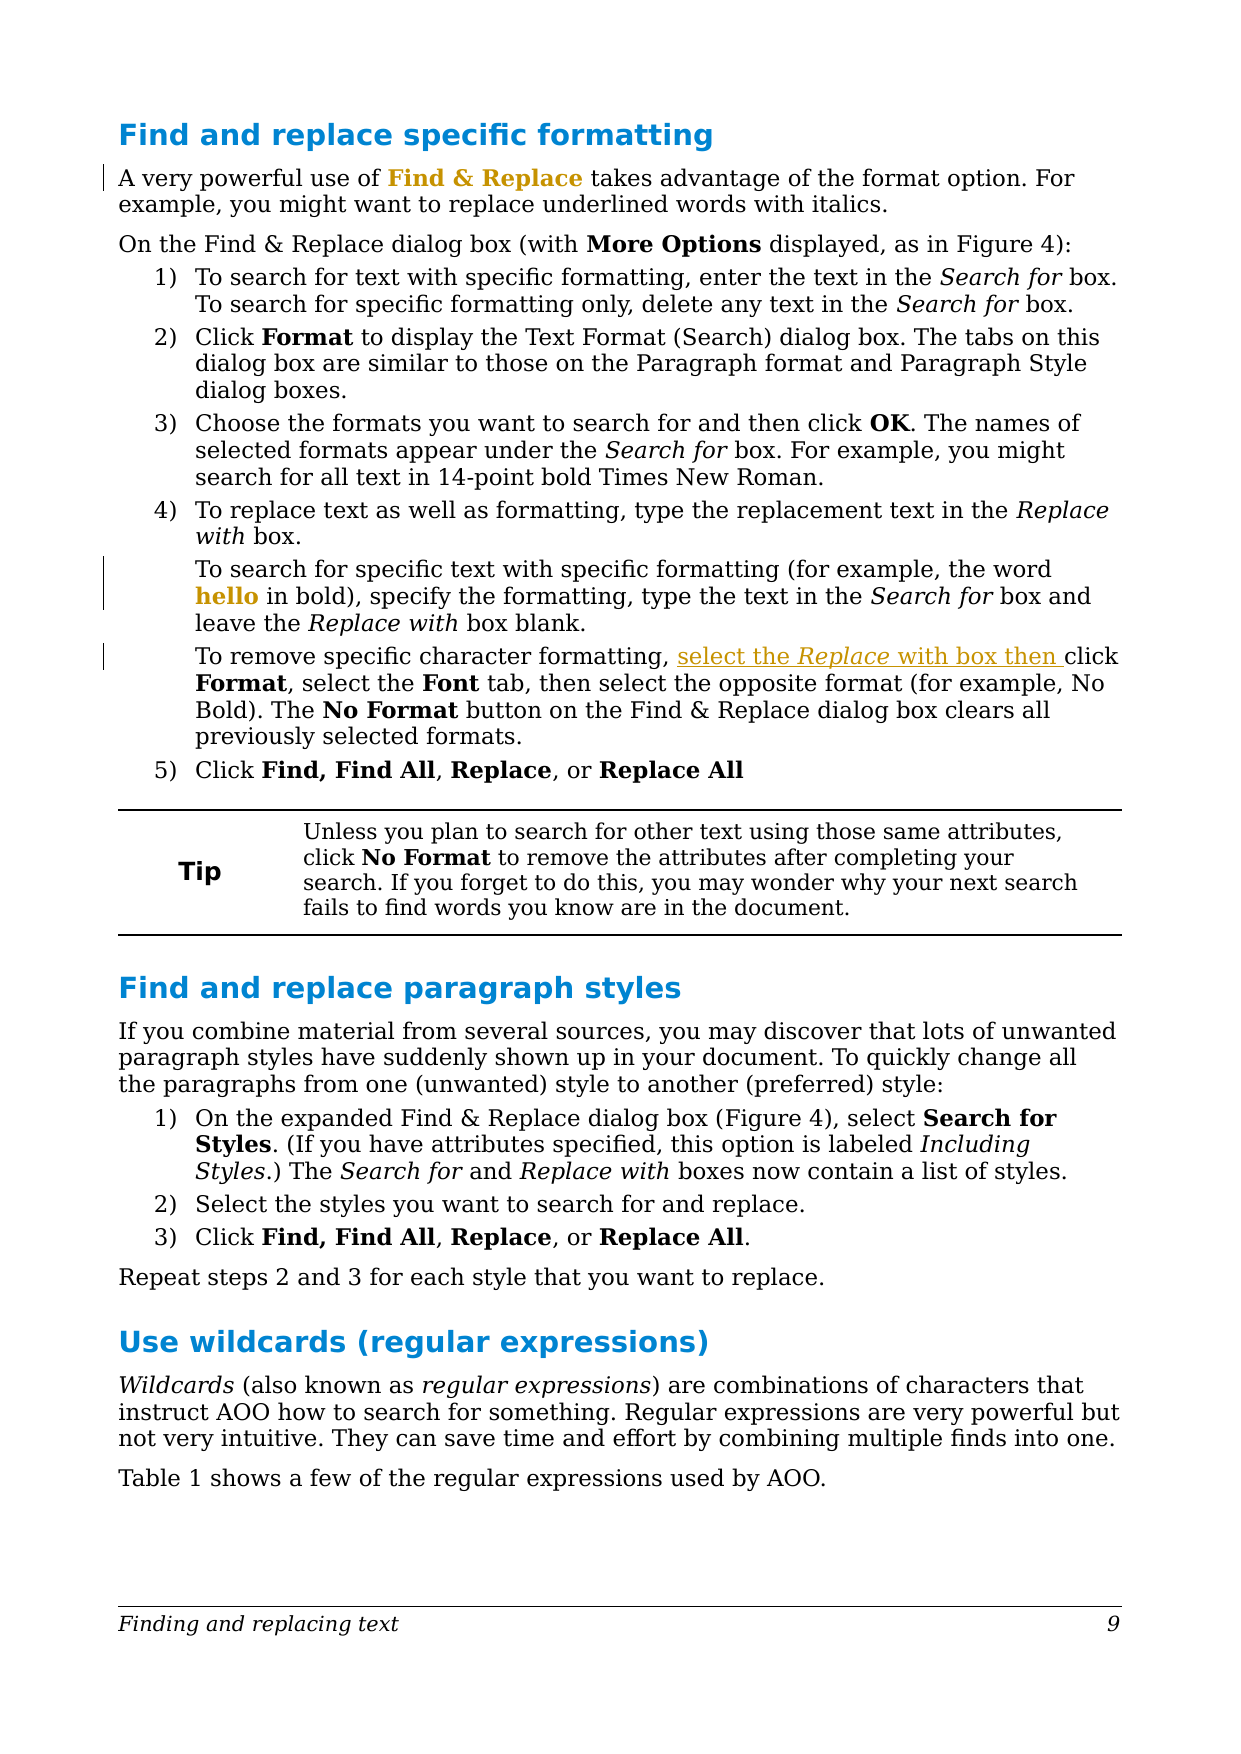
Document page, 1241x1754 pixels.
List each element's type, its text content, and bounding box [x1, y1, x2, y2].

text A very powerful use of Find & Replace takes advantage of the format option. For example, you might want to replace underlined words with italics. [118, 164, 1122, 218]
subtitle Find and replace specific formatting [118, 118, 1122, 152]
list To remove specific character formatting, select the Replace with box then click Format, select the Font tab, then select the opposite format (for example, No Bold). The No Format button on the Find & Replace dialog box clears all previously selected formats. [195, 643, 1122, 750]
list Click Find, Find All, Replace, or Replace All. [177, 1224, 1122, 1251]
table_header Tip [118, 811, 281, 934]
text Repeat steps 2 and 3 for each style that you want to replace. [118, 1264, 1122, 1290]
list To search for specific text with specific formatting (for example, the word hello in bold), specify the formatting, type the text in the Search for box and leave the Replace with box blank. [195, 556, 1122, 637]
table_header Unless you plan to search for other text using those same attributes, click No Format to remove the attributes after completing your search. If you forget to do this, you may wonder why your next search fails to find words you know are in the document. [281, 811, 1122, 934]
list To search for text with specific formatting, enter the text in the Search for box. To search for specific formatting only, delete any text in the Search for box. [177, 264, 1122, 317]
list Choose the formats you want to search for and then click OK. The names of selected formats appear under the Search for box. For example, you might search for all text in 14-point bold Times New Roman. [177, 410, 1122, 491]
text Wildcards (also known as regular expressions) are combinations of characters that instruct AOO how to search for something. Regular expressions are very powerful but not very intuitive. They can save time and effort by combining multiple finds into one. [118, 1372, 1122, 1452]
list On the expanded Find & Replace dialog box (Figure 4), select Search for Styles. (If you have attributes specified, this option is labeled Including Styles.) The Search for and Replace with boxes now contain a list of styles. [177, 1104, 1122, 1185]
text Table 1 shows a few of the regular expressions used by AOO. [118, 1465, 1122, 1491]
subtitle Find and replace paragraph styles [118, 972, 1122, 1006]
subtitle Use wildcards (regular expressions) [118, 1326, 1122, 1360]
list If you combine material from several sources, you may discover that lots of unwanted paragraph styles have suddenly shown up in your document. To quickly change all the paragraphs from one (unwanted) style to another (preferred) style: [118, 1018, 1122, 1098]
list To replace text as well as formatting, type the replacement text in the Replace with box. [177, 497, 1122, 550]
list Click Format to display the Text Format (Search) dialog box. The tabs on this dialog box are similar to those on the Paragraph format and Paragraph Style dialog boxes. [177, 324, 1122, 404]
list On the Find & Replace dialog box (with More Options displayed, as in Figure 4): [118, 231, 1122, 258]
list Select the styles you want to search for and replace. [177, 1191, 1122, 1218]
list Click Find, Find All, Replace, or Replace All [177, 756, 1122, 783]
